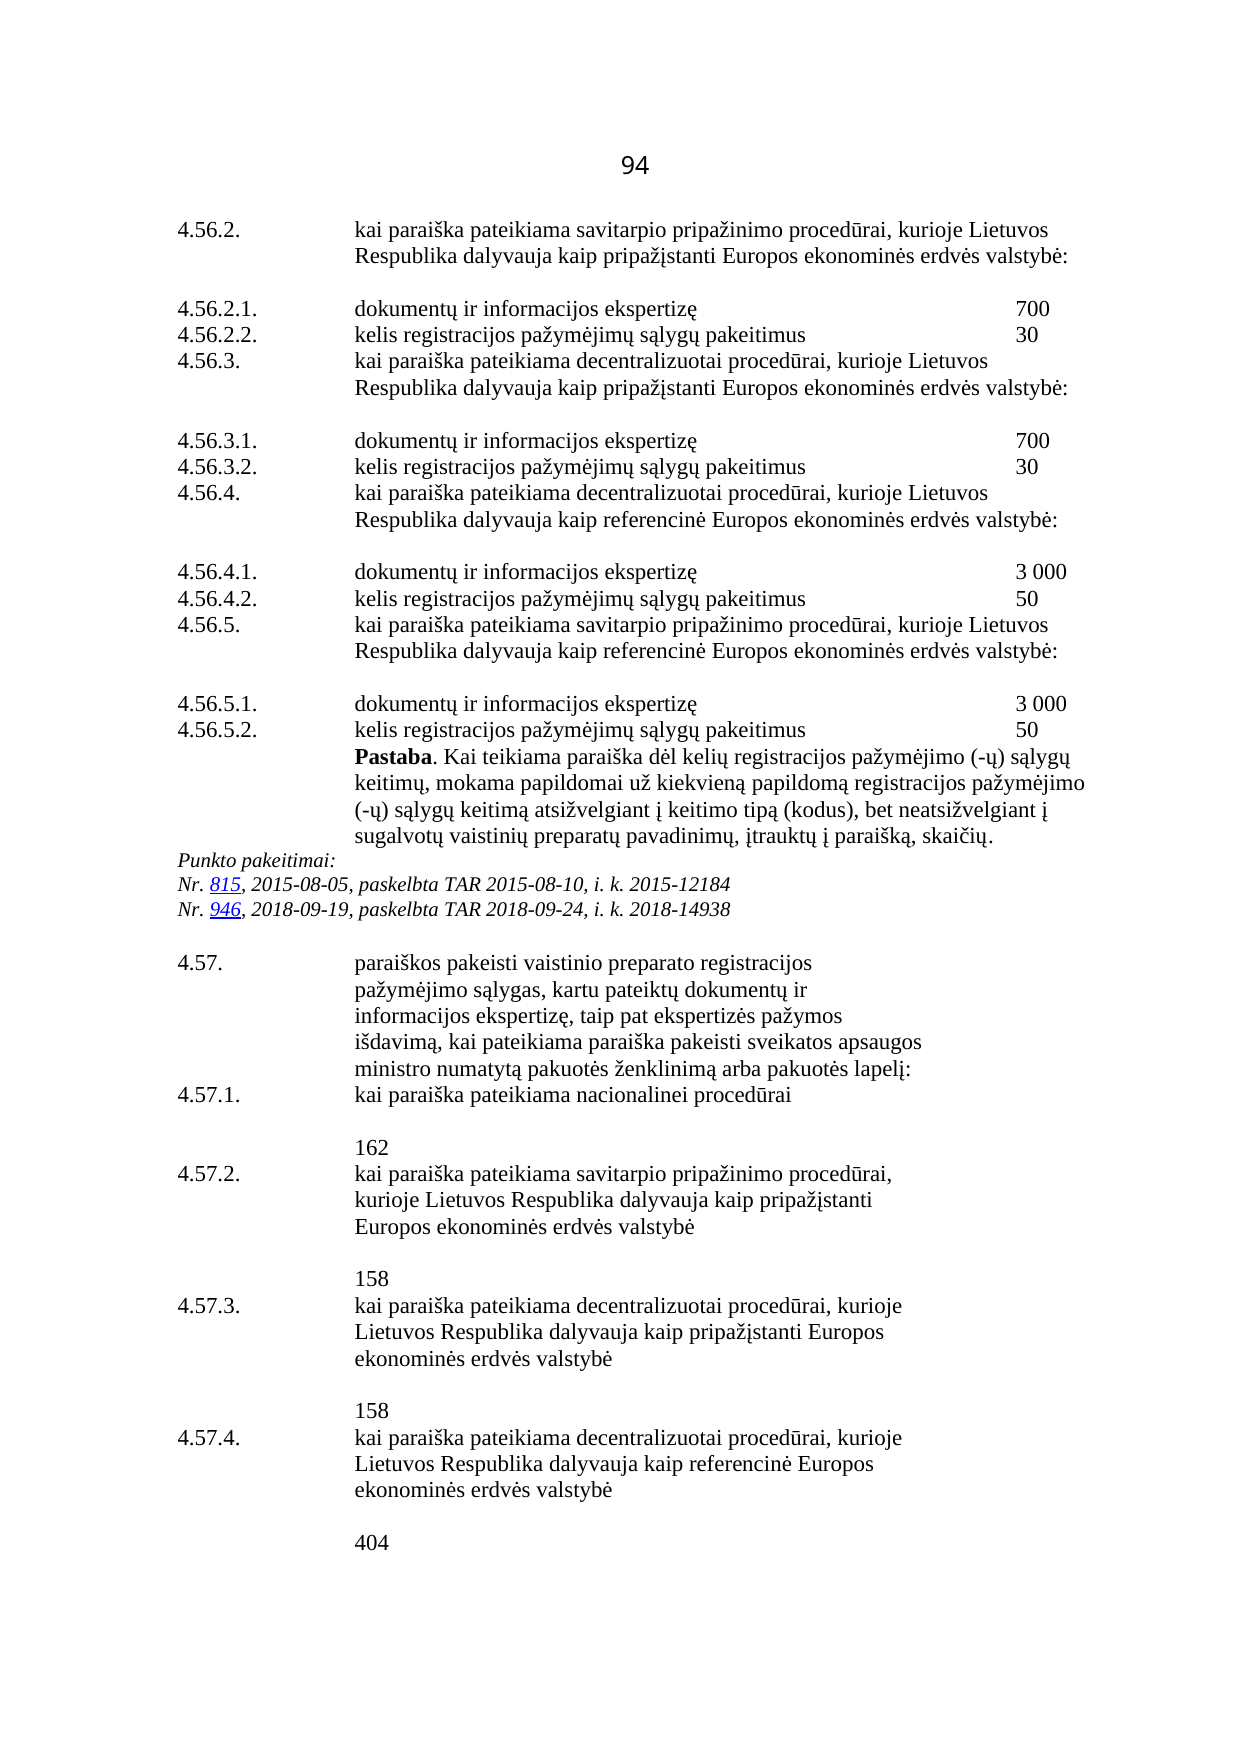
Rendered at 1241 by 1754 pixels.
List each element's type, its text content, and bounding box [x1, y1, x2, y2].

text Nr. 946, 2018-09-19, paskelbta TAR 2018-09-24, i. k. 2018-14938 [177, 896, 1093, 921]
text Nr. 815, 2015-08-05, paskelbta TAR 2015-08-10, i. k. 2015-12184 [177, 872, 1093, 896]
text ministro numatytą pakuotės ženklinimą arba pakuotės lapelį: [354, 1055, 945, 1081]
text 4.56.4. kai paraiška pateikiama decentralizuotai procedūrai, kurioje Lietuvos Respublika dalyvauja kaip referencinė Europos ekonominės erdvės valstybė: [177, 479, 1093, 558]
text ekonominės erdvės valstybė 158 [354, 1344, 945, 1424]
text 4.56.3.1. dokumentų ir informacijos ekspertizę 700 [177, 427, 1093, 453]
text Europos ekonominės erdvės valstybė 158 [354, 1213, 945, 1292]
text 4.56.3.2. kelis registracijos pažymėjimų sąlygų pakeitimus 30 [177, 453, 1093, 479]
text 4.56.5.1. dokumentų ir informacijos ekspertizę 3 000 [177, 690, 1093, 717]
text ekonominės erdvės valstybė 404 [354, 1476, 945, 1555]
text pažymėjimo sąlygas, kartu pateiktų dokumentų ir [354, 976, 945, 1002]
text 4.57.3. kai paraiška pateikiama decentralizuotai procedūrai, kurioje [177, 1292, 945, 1318]
text 4.56.5.2. kelis registracijos pažymėjimų sąlygų pakeitimus 50 [177, 717, 1093, 743]
text 4.56.4.1. dokumentų ir informacijos ekspertizę 3 000 [177, 558, 1093, 585]
text išdavimą, kai pateikiama paraiška pakeisti sveikatos apsaugos [354, 1028, 945, 1055]
text 4.56.2.2. kelis registracijos pažymėjimų sąlygų pakeitimus 30 [177, 321, 1093, 348]
text Pastaba. Kai teikiama paraiška dėl kelių registracijos pažymėjimo (-ų) sąlygų keitimų, mokama papildomai už kiekvieną papildomą registracijos pažymėjimo (-ų) sąlygų keitimą atsižvelgiant į keitimo tipą (kodus), bet neatsižvelgiant į sugalvotų vaistinių preparatų pavadinimų, įtrauktų į paraišką, skaičių. [354, 743, 1093, 848]
text 4.56.2.1. dokumentų ir informacijos ekspertizę 700 [177, 295, 1093, 321]
text 4.57.2. kai paraiška pateikiama savitarpio pripažinimo procedūrai, [177, 1160, 945, 1186]
text informacijos ekspertizę, taip pat ekspertizės pažymos [354, 1002, 945, 1028]
text 4.57.4. kai paraiška pateikiama decentralizuotai procedūrai, kurioje [177, 1424, 945, 1450]
text Punkto pakeitimai: [177, 848, 1093, 872]
text 4.56.5. kai paraiška pateikiama savitarpio pripažinimo procedūrai, kurioje Lietuvos Respublika dalyvauja kaip referencinė Europos ekonominės erdvės valstybė: [177, 611, 1093, 690]
text 4.57.1. kai paraiška pateikiama nacionalinei procedūrai 162 [177, 1081, 945, 1160]
text Lietuvos Respublika dalyvauja kaip pripažįstanti Europos [354, 1318, 945, 1344]
text 4.56.3. kai paraiška pateikiama decentralizuotai procedūrai, kurioje Lietuvos Respublika dalyvauja kaip pripažįstanti Europos ekonominės erdvės valstybė: [177, 348, 1093, 427]
text kurioje Lietuvos Respublika dalyvauja kaip pripažįstanti [354, 1186, 945, 1213]
text 4.57. paraiškos pakeisti vaistinio preparato registracijos [177, 949, 945, 976]
text 4.56.2. kai paraiška pateikiama savitarpio pripažinimo procedūrai, kurioje Lietuvos Respublika dalyvauja kaip pripažįstanti Europos ekonominės erdvės valstybė: [177, 216, 1093, 295]
text Lietuvos Respublika dalyvauja kaip referencinė Europos [354, 1450, 945, 1476]
text 4.56.4.2. kelis registracijos pažymėjimų sąlygų pakeitimus 50 [177, 585, 1093, 611]
